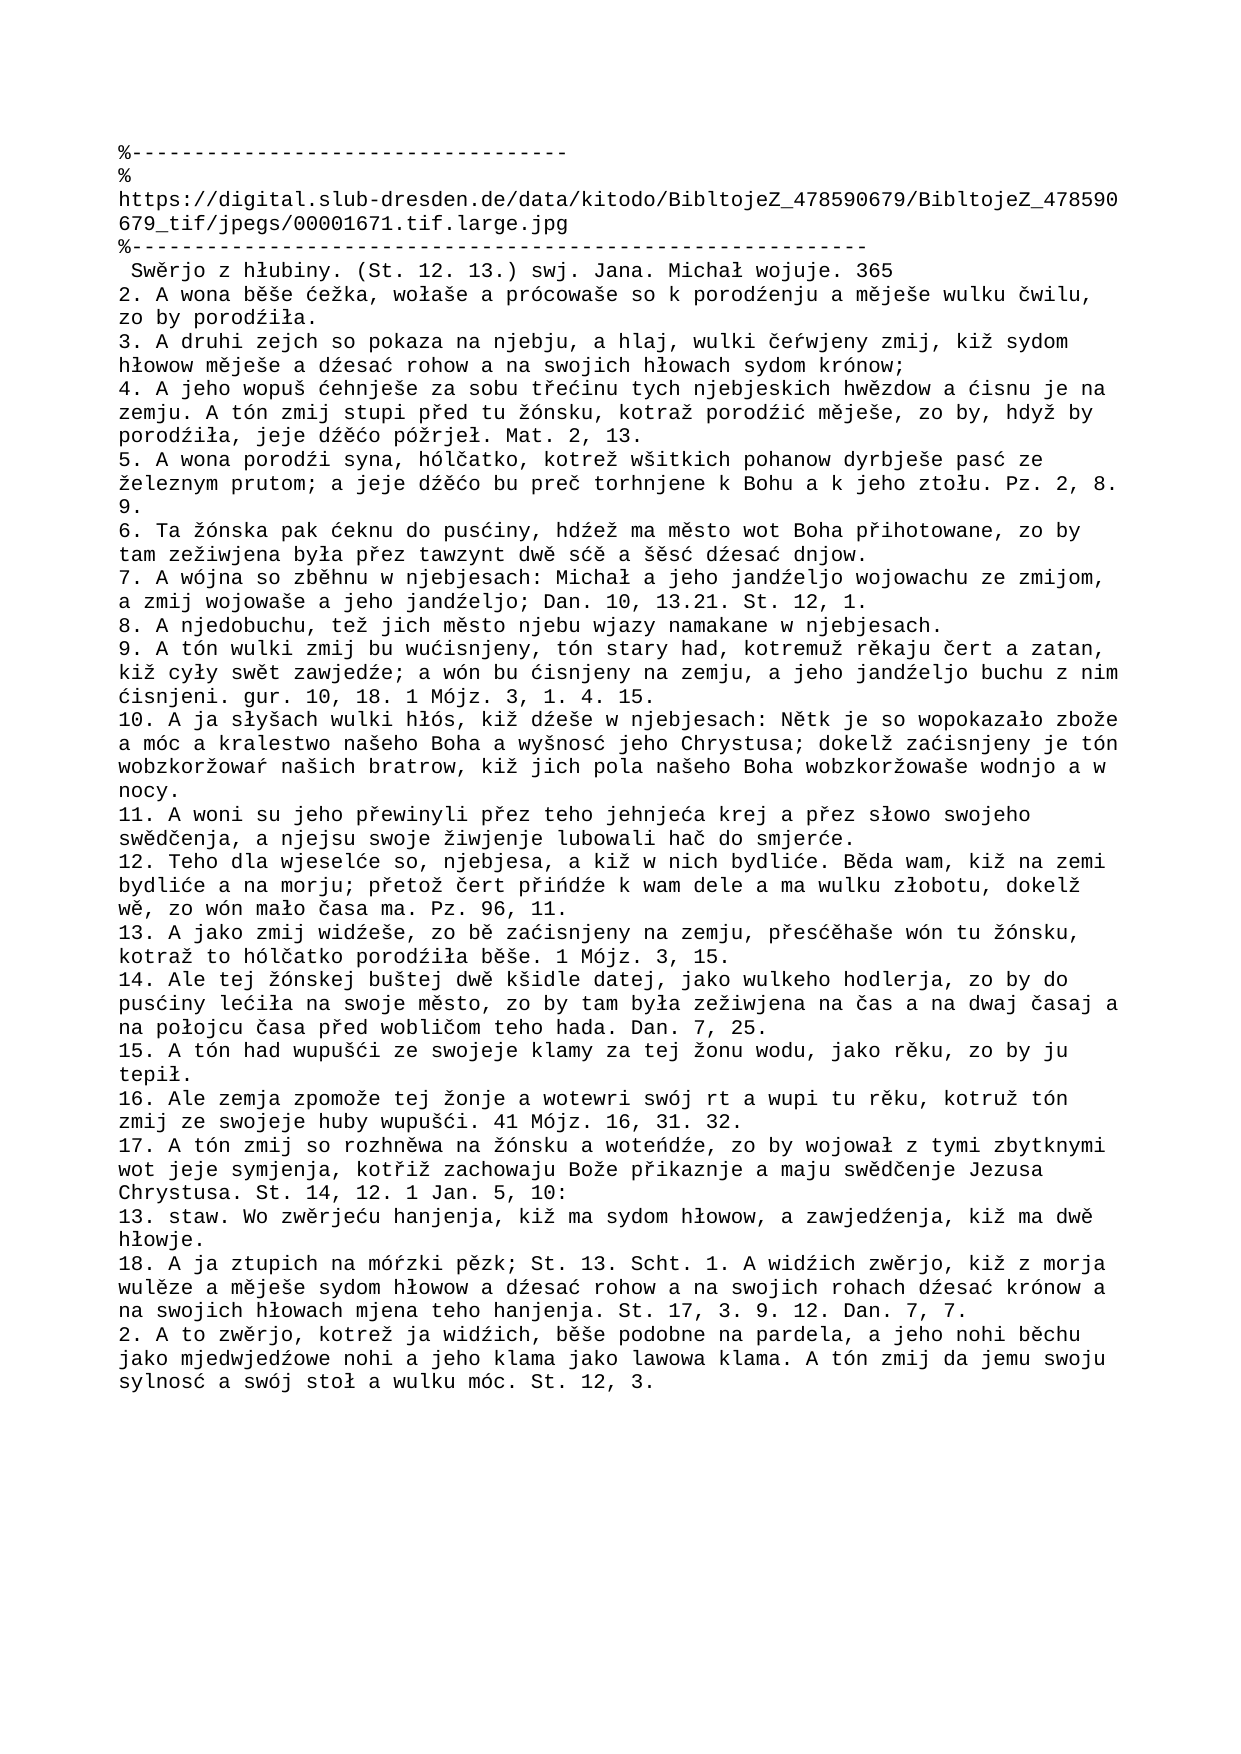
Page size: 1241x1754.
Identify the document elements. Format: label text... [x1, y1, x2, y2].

text 14. Ale tej žónskej buštej dwě kšidle datej, jako wulkeho hodlerja, zo by do pusćiny lećiła na swoje město, zo by tam była zežiwjena na čas a na dwaj časaj a na połojcu časa před wobličom teho hada. Dan. 7, 25. [118, 969, 1122, 1040]
text 7. A wójna so zběhnu w njebjesach: Michał a jeho jandźeljo wojowachu ze zmijom, a zmij wojowaše a jeho jandźeljo; Dan. 10, 13.21. St. 12, 1. [118, 567, 1122, 615]
text 2. A wona běše ćežka, wołaše a prócowaše so k porodźenju a měješe wulku čwilu, zo by porodźiła. [118, 284, 1122, 331]
text 6. Ta žónska pak ćeknu do pusćiny, hdźež ma město wot Boha přihotowane, zo by tam zežiwjena była přez tawzynt dwě sćě a šěsć dźesać dnjow. [118, 520, 1122, 567]
text 11. A woni su jeho přewinyli přez teho jehnjeća krej a přez słowo swojeho swědčenja, a njejsu swoje žiwjenje lubowali hač do smjerće. [118, 804, 1122, 851]
text 17. A tón zmij so rozhněwa na žónsku a woteńdźe, zo by wojował z tymi zbytknymi wot jeje symjenja, kotřiž zachowaju Bože přikaznje a maju swědčenje Jezusa Chrystusa. St. 14, 12. 1 Jan. 5, 10: [118, 1135, 1122, 1206]
text Swěrjo z hłubiny. (St. 12. 13.) swj. Jana. Michał wojuje. 365 [118, 260, 1122, 284]
text 12. Teho dla wjeselće so, njebjesa, a kiž w nich bydliće. Běda wam, kiž na zemi bydliće a na morju; přetož čert přińdźe k wam dele a ma wulku złobotu, dokelž wě, zo wón mało časa ma. Pz. 96, 11. [118, 851, 1122, 922]
text 8. A njedobuchu, tež jich město njebu wjazy namakane w njebjesach. [118, 615, 1122, 638]
text 3. A druhi zejch so pokaza na njebju, a hlaj, wulki čeŕwjeny zmij, kiž sydom hłowow měješe a dźesać rohow a na swojich hłowach sydom krónow; [118, 331, 1122, 378]
text % https://digital.slub-dresden.de/data/kitodo/BibltojeZ_478590679/BibltojeZ_478590679_tif/jpegs/00001671.tif.large.jpg [118, 165, 1122, 236]
text 2. A to zwěrjo, kotrež ja widźich, běše podobne na pardela, a jeho nohi běchu jako mjedwjedźowe nohi a jeho klama jako lawowa klama. A tón zmij da jemu swoju sylnosć a swój stoł a wulku móc. St. 12, 3. [118, 1324, 1122, 1395]
text 18. A ja ztupich na móŕzki pězk; St. 13. Scht. 1. A widźich zwěrjo, kiž z morja wulěze a měješe sydom hłowow a dźesać rohow a na swojich rohach dźesać krónow a na swojich hłowach mjena teho hanjenja. St. 17, 3. 9. 12. Dan. 7, 7. [118, 1253, 1122, 1324]
text %----------------------------------- [118, 142, 1122, 165]
text %----------------------------------------------------------- [118, 236, 1122, 260]
text 13. staw. Wo zwěrjeću hanjenja, kiž ma sydom hłowow, a zawjedźenja, kiž ma dwě hłowje. [118, 1206, 1122, 1253]
text 13. A jako zmij widźeše, zo bě zaćisnjeny na zemju, přesćěhaše wón tu žónsku, kotraž to hólčatko porodźiła běše. 1 Mójz. 3, 15. [118, 922, 1122, 969]
text 10. A ja słyšach wulki hłós, kiž dźeše w njebjesach: Nětk je so wopokazało zbože a móc a kralestwo našeho Boha a wyšnosć jeho Chrystusa; dokelž zaćisnjeny je tón wobzkoržowaŕ našich bratrow, kiž jich pola našeho Boha wobzkoržowaše wodnjo a w nocy. [118, 709, 1122, 804]
text 16. Ale zemja zpomože tej žonje a wotewri swój rt a wupi tu rěku, kotruž tón zmij ze swojeje huby wupušći. 41 Mójz. 16, 31. 32. [118, 1088, 1122, 1135]
text 5. A wona porodźi syna, hólčatko, kotrež wšitkich pohanow dyrbješe pasć ze železnym prutom; a jeje dźěćo bu preč torhnjene k Bohu a k jeho ztołu. Pz. 2, 8. 9. [118, 449, 1122, 520]
text 4. A jeho wopuš ćehnješe za sobu třećinu tych njebjeskich hwězdow a ćisnu je na zemju. A tón zmij stupi před tu žónsku, kotraž porodźić měješe, zo by, hdyž by porodźiła, jeje dźěćo póžrjeł. Mat. 2, 13. [118, 378, 1122, 449]
text 9. A tón wulki zmij bu wućisnjeny, tón stary had, kotremuž rěkaju čert a zatan, kiž cyły swět zawjedźe; a wón bu ćisnjeny na zemju, a jeho jandźeljo buchu z nim ćisnjeni. gur. 10, 18. 1 Mójz. 3, 1. 4. 15. [118, 638, 1122, 709]
text 15. A tón had wupušći ze swojeje klamy za tej žonu wodu, jako rěku, zo by ju tepił. [118, 1040, 1122, 1088]
